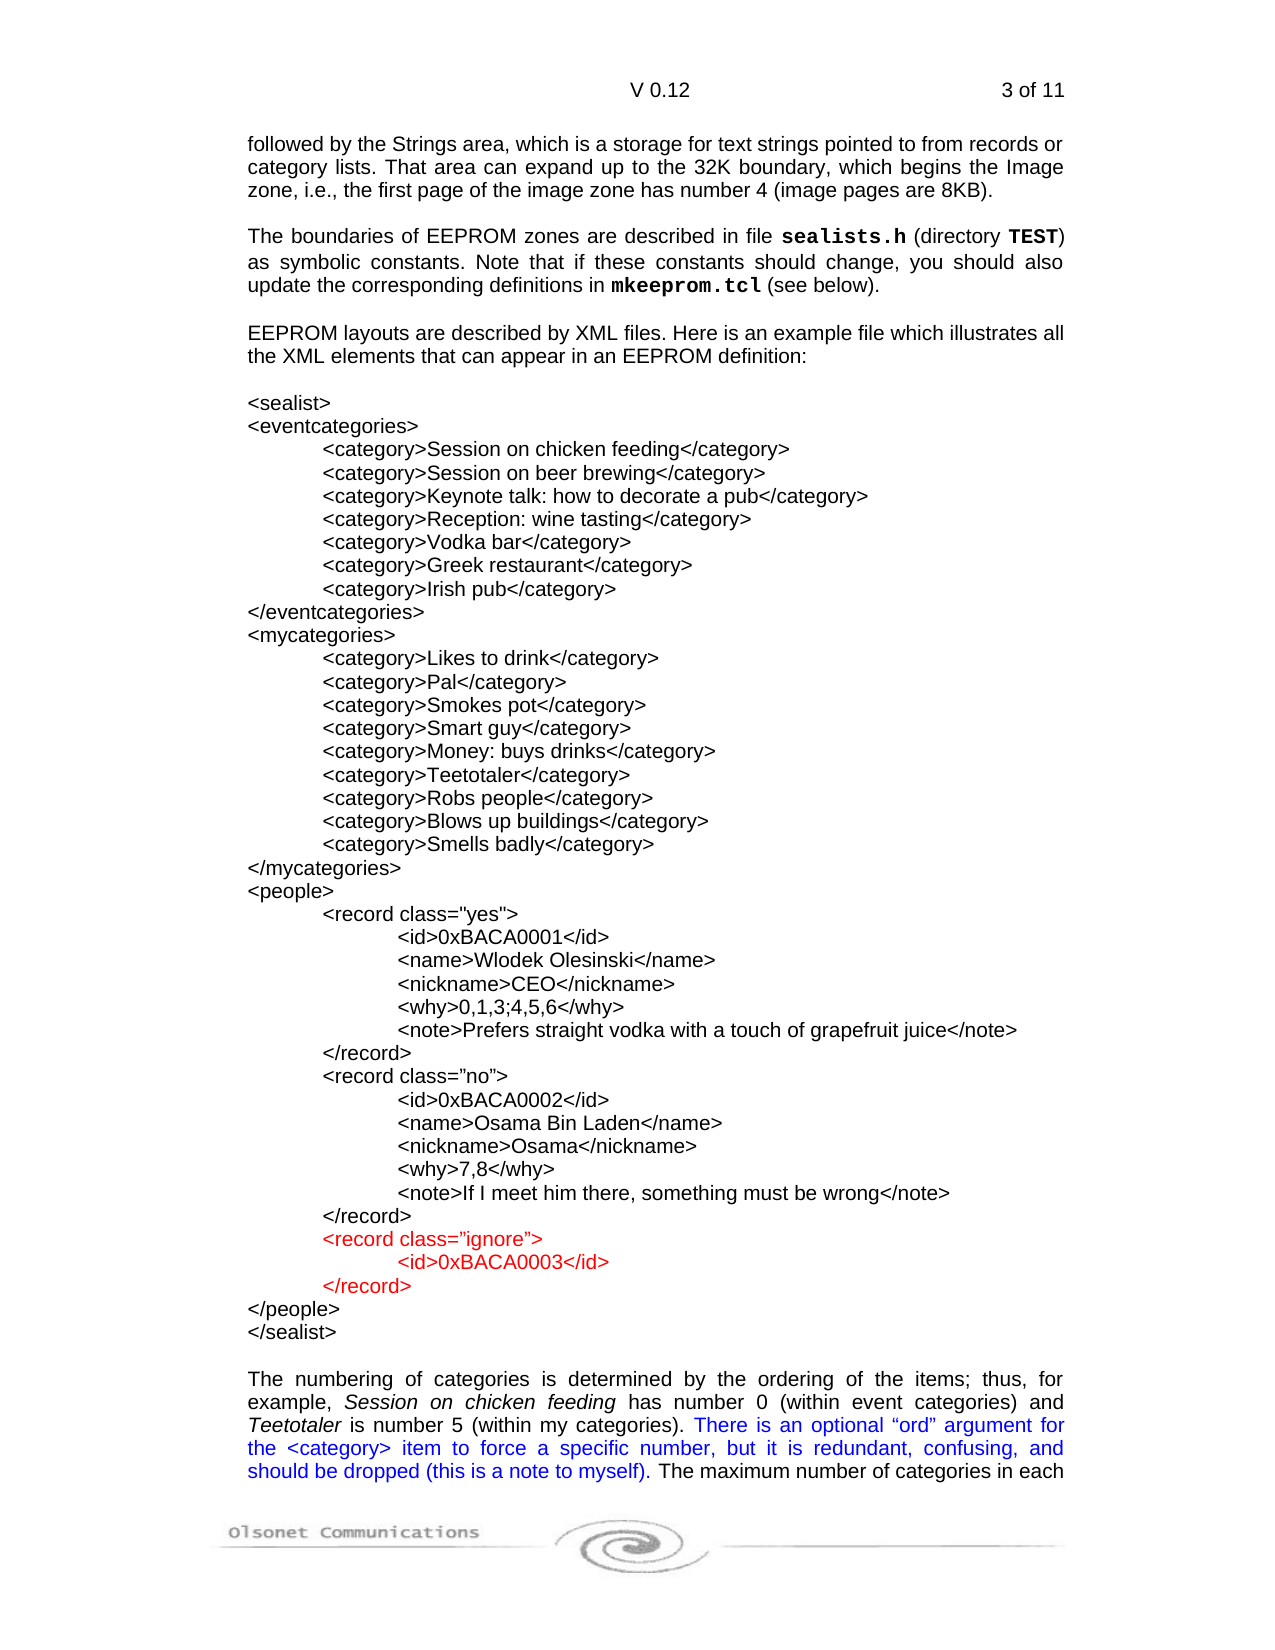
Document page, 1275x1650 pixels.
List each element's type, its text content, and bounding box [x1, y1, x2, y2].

text <category>Money: buys drinks</category> [247, 740, 1065, 763]
text The boundaries of EEPROM zones are described in file sealists.h (directory TEST) as symbolic constants. Note that if these constants should change, you should also update the corresponding definitions in mkeeprom.tcl (see below). [247, 225, 1065, 298]
text <category>Smart guy</category> [247, 717, 1065, 740]
text </mycategories> [247, 856, 1065, 879]
text <id>0xBACA0003</id> [247, 1251, 1065, 1274]
text <category>Smells badly</category> [247, 833, 1065, 856]
text <why>7,8</why> [247, 1158, 1065, 1181]
text <category>Greek restaurant</category> [247, 554, 1065, 577]
text </people> [247, 1297, 1065, 1321]
text <category>Session on beer brewing</category> [247, 461, 1065, 484]
text <record class=”ignore”> [247, 1228, 1065, 1251]
text <record class=”no”> [247, 1065, 1065, 1088]
text <category>Smokes pot</category> [247, 693, 1065, 717]
text </record> [247, 1204, 1065, 1228]
text <category>Irish pub</category> [247, 577, 1065, 601]
text <category>Blows up buildings</category> [247, 809, 1065, 833]
text <category>Keynote talk: how to decorate a pub</category> [247, 484, 1065, 508]
text followed by the Strings area, which is a storage for text strings pointed to from records or category lists. That area can expand up to the 32K boundary, which begins the Image zone, i.e., the first page of the image zone has number 4 (image pages are 8KB). [247, 132, 1065, 202]
text The numbering of categories is determined by the ordering of the items; thus, for example, Session on chicken feeding has number 0 (within event categories) and Teetotaler is number 5 (within my categories). There is an optional “ord” argument for the <category> item to force a specific number, but it is redundant, confusing, and should be dropped (this is a note to myself). The maximum number of categories in each [247, 1367, 1065, 1483]
text <why>0,1,3;4,5,6</why> [247, 995, 1065, 1019]
text <id>0xBACA0002</id> [247, 1088, 1065, 1112]
text <sealist> [247, 391, 1065, 415]
text <record class="yes"> [247, 902, 1065, 926]
text <mycategories> [247, 624, 1065, 647]
text <nickname>Osama</nickname> [247, 1135, 1065, 1158]
text <people> [247, 879, 1065, 902]
text <eventcategories> [247, 415, 1065, 438]
text <name>Wlodek Olesinski</name> [247, 949, 1065, 972]
text <category>Robs people</category> [247, 786, 1065, 809]
text <category>Likes to drink</category> [247, 647, 1065, 670]
text <name>Osama Bin Laden</name> [247, 1112, 1065, 1135]
text <category>Pal</category> [247, 670, 1065, 693]
text </sealist> [247, 1321, 1065, 1344]
text EEPROM layouts are described by XML files. Here is an example file which illustrates all the XML elements that can appear in an EEPROM definition: [247, 322, 1065, 368]
text <category>Vodka bar</category> [247, 531, 1065, 554]
text <id>0xBACA0001</id> [247, 926, 1065, 949]
picture [210, 1504, 1065, 1596]
text <note>Prefers straight vodka with a touch of grapefruit juice</note> [247, 1019, 1065, 1042]
text </record> [247, 1042, 1065, 1065]
text </eventcategories> [247, 601, 1065, 624]
text <category>Session on chicken feeding</category> [247, 438, 1065, 461]
text <note>If I meet him there, something must be wrong</note> [247, 1181, 1065, 1204]
text </record> [247, 1274, 1065, 1297]
text <category>Teetotaler</category> [247, 763, 1065, 786]
text <category>Reception: wine tasting</category> [247, 508, 1065, 531]
text <nickname>CEO</nickname> [247, 972, 1065, 995]
